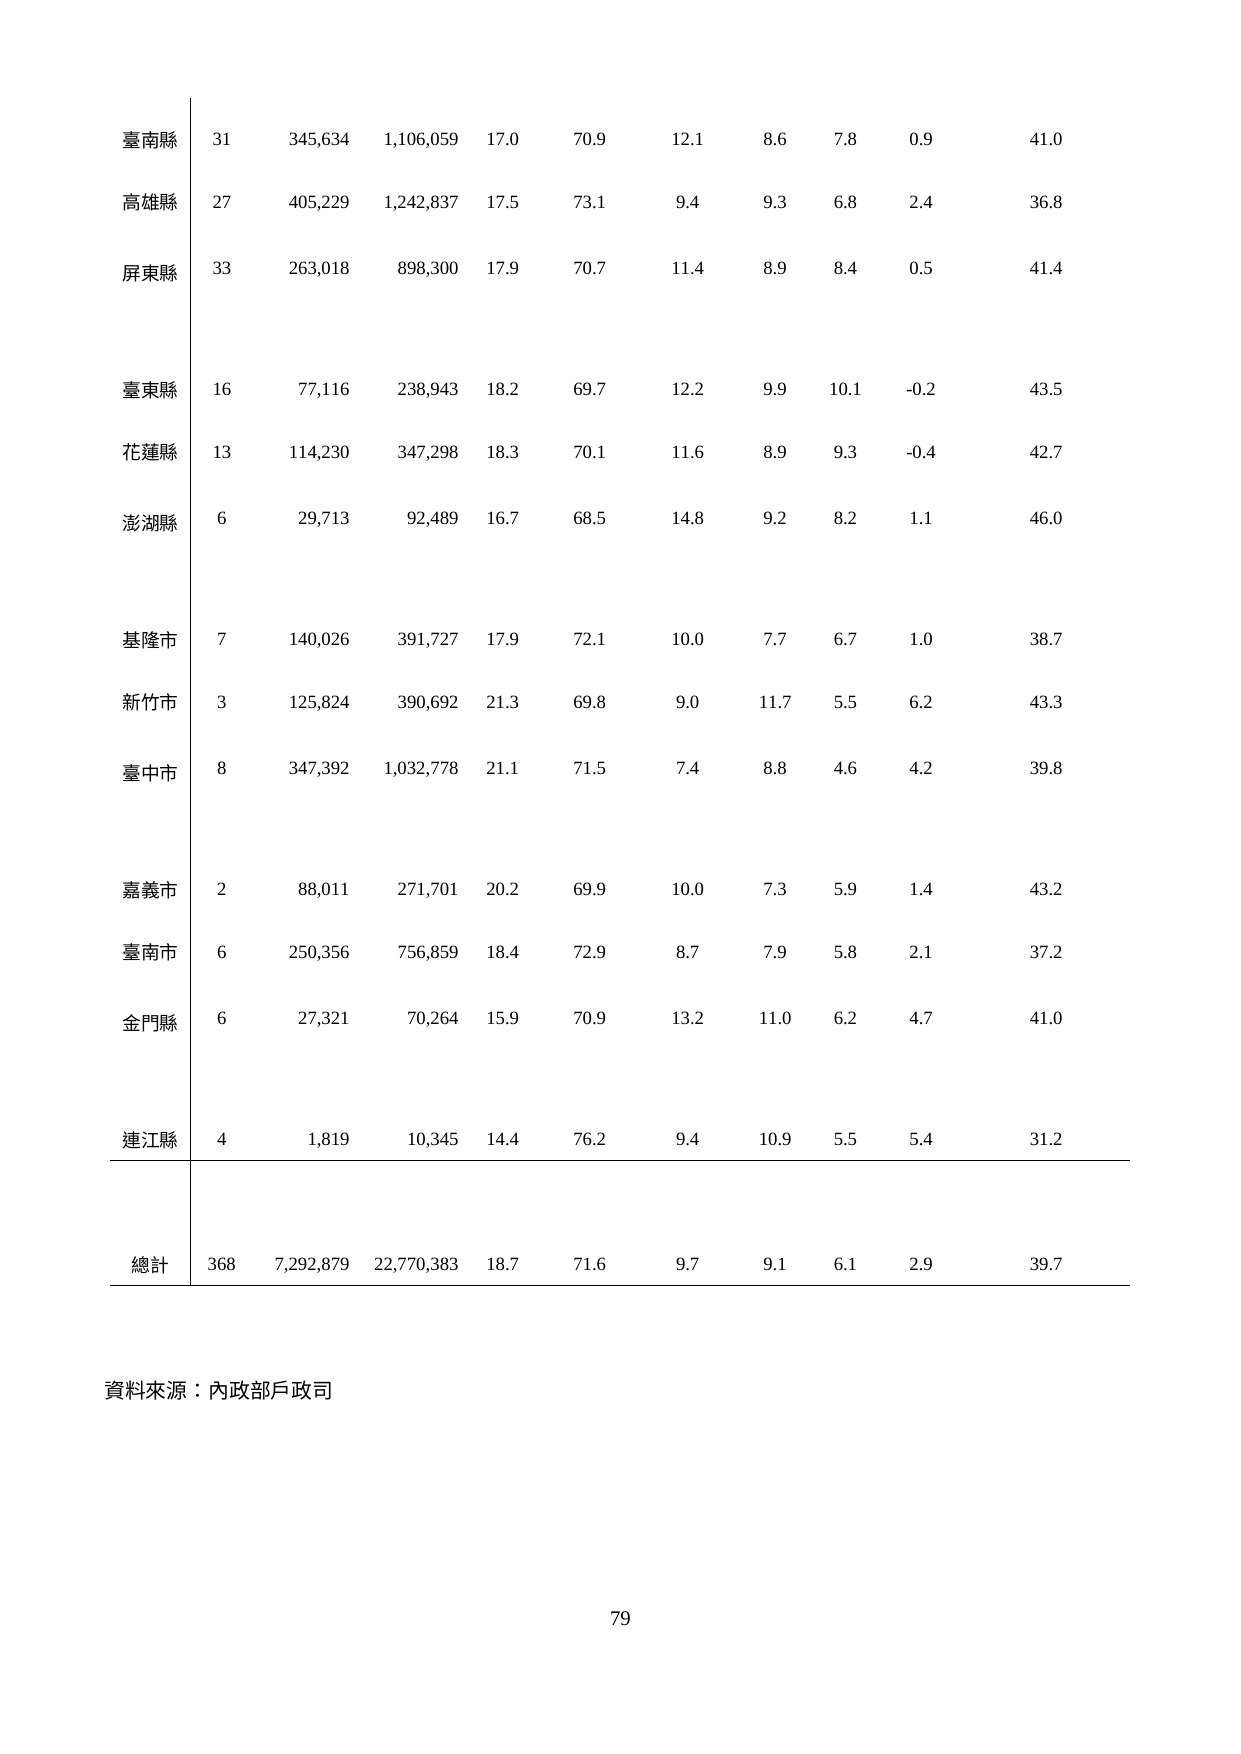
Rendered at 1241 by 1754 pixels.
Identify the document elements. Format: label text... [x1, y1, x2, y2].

table_cell 41.0 [961, 98, 1130, 160]
table_cell 347,298 [352, 410, 461, 472]
table_cell 6.1 [810, 1161, 880, 1285]
table_cell 39.7 [961, 1161, 1130, 1285]
table_cell 金門縣 [110, 973, 190, 1043]
table_cell 9.4 [635, 160, 739, 222]
table_cell 77,116 [253, 293, 352, 410]
table_cell 16.7 [461, 473, 543, 543]
table_cell 9.1 [740, 1161, 810, 1285]
table_cell 8 [191, 723, 253, 793]
table_cell 6.2 [810, 973, 880, 1043]
table_cell 11.4 [635, 223, 739, 293]
table_cell 70.7 [544, 223, 635, 293]
table_cell 70.1 [544, 410, 635, 472]
table_cell 70.9 [544, 973, 635, 1043]
table_cell 6.7 [810, 543, 880, 660]
table_cell 92,489 [352, 473, 461, 543]
table_cell 3 [191, 660, 253, 722]
table_cell 42.7 [961, 410, 1130, 472]
table_cell 9.4 [635, 1043, 739, 1160]
table_cell 6.8 [810, 160, 880, 222]
table_cell 20.2 [461, 793, 543, 910]
table_cell 8.6 [740, 98, 810, 160]
table_cell 9.0 [635, 660, 739, 722]
table_cell 7.8 [810, 98, 880, 160]
table_cell 7.4 [635, 723, 739, 793]
table_cell 69.7 [544, 293, 635, 410]
table_cell 10.1 [810, 293, 880, 410]
table_cell 21.1 [461, 723, 543, 793]
table_cell 17.5 [461, 160, 543, 222]
table_cell 33 [191, 223, 253, 293]
table_cell 2 [191, 793, 253, 910]
table_cell 8.4 [810, 223, 880, 293]
table_cell 17.0 [461, 98, 543, 160]
table_cell 31.2 [961, 1043, 1130, 1160]
table_cell 43.3 [961, 660, 1130, 722]
table_cell 7,292,879 [253, 1161, 352, 1285]
table_cell 37.2 [961, 910, 1130, 972]
table_cell 70.9 [544, 98, 635, 160]
table_cell 屏東縣 [110, 223, 190, 293]
table_cell 10.0 [635, 543, 739, 660]
table_cell 39.8 [961, 723, 1130, 793]
table_cell 345,634 [253, 98, 352, 160]
table_cell 114,230 [253, 410, 352, 472]
table_cell 76.2 [544, 1043, 635, 1160]
table_cell 11.7 [740, 660, 810, 722]
table_cell 9.7 [635, 1161, 739, 1285]
table_cell 1.1 [880, 473, 961, 543]
table_cell 73.1 [544, 160, 635, 222]
table_cell 391,727 [352, 543, 461, 660]
table_cell 連江縣 [110, 1043, 190, 1160]
table_cell 1,032,778 [352, 723, 461, 793]
table_cell 2.4 [880, 160, 961, 222]
table_cell 4.7 [880, 973, 961, 1043]
table_cell 臺南市 [110, 910, 190, 972]
table_cell 14.8 [635, 473, 739, 543]
table_cell 368 [191, 1161, 253, 1285]
table_cell 7.9 [740, 910, 810, 972]
table_cell 11.6 [635, 410, 739, 472]
table_cell 140,026 [253, 543, 352, 660]
table_cell 9.9 [740, 293, 810, 410]
table_cell 70,264 [352, 973, 461, 1043]
table_cell 5.5 [810, 1043, 880, 1160]
table_cell 46.0 [961, 473, 1130, 543]
table_cell 898,300 [352, 223, 461, 293]
table_cell 12.2 [635, 293, 739, 410]
table_cell 43.2 [961, 793, 1130, 910]
table_cell 17.9 [461, 223, 543, 293]
table_cell 13.2 [635, 973, 739, 1043]
table_cell 7.7 [740, 543, 810, 660]
table_cell 1,819 [253, 1043, 352, 1160]
table_cell 271,701 [352, 793, 461, 910]
table_cell 8.2 [810, 473, 880, 543]
table_cell 43.5 [961, 293, 1130, 410]
table_cell 臺中市 [110, 723, 190, 793]
table_cell 4.2 [880, 723, 961, 793]
table_cell 38.7 [961, 543, 1130, 660]
table_cell 13 [191, 410, 253, 472]
table_cell 18.4 [461, 910, 543, 972]
table_cell 7 [191, 543, 253, 660]
table_cell 263,018 [253, 223, 352, 293]
table_cell 18.7 [461, 1161, 543, 1285]
table_cell 390,692 [352, 660, 461, 722]
table_cell 22,770,383 [352, 1161, 461, 1285]
table_cell 29,713 [253, 473, 352, 543]
table_cell 新竹市 [110, 660, 190, 722]
table_cell 36.8 [961, 160, 1130, 222]
table_cell 2.1 [880, 910, 961, 972]
table_cell 10.9 [740, 1043, 810, 1160]
table_cell 41.4 [961, 223, 1130, 293]
table_cell 69.9 [544, 793, 635, 910]
table_cell 31 [191, 98, 253, 160]
table_cell 澎湖縣 [110, 473, 190, 543]
table_cell 250,356 [253, 910, 352, 972]
table_cell -0.4 [880, 410, 961, 472]
table_cell 11.0 [740, 973, 810, 1043]
table_cell 嘉義市 [110, 793, 190, 910]
table_cell 9.2 [740, 473, 810, 543]
table_cell 9.3 [810, 410, 880, 472]
table_cell 756,859 [352, 910, 461, 972]
table_cell 6 [191, 473, 253, 543]
table_cell 14.4 [461, 1043, 543, 1160]
table_cell 27 [191, 160, 253, 222]
table_cell 高雄縣 [110, 160, 190, 222]
table_cell 10.0 [635, 793, 739, 910]
table_cell 5.8 [810, 910, 880, 972]
table_cell 4 [191, 1043, 253, 1160]
table_cell 8.9 [740, 223, 810, 293]
table_cell 5.5 [810, 660, 880, 722]
table_cell 總計 [110, 1161, 190, 1285]
table_cell 0.9 [880, 98, 961, 160]
table_cell 405,229 [253, 160, 352, 222]
table_cell 8.9 [740, 410, 810, 472]
table_cell 臺南縣 [110, 98, 190, 160]
table_cell 18.3 [461, 410, 543, 472]
table_cell 5.9 [810, 793, 880, 910]
table_cell 6.2 [880, 660, 961, 722]
table_cell 27,321 [253, 973, 352, 1043]
table_cell 68.5 [544, 473, 635, 543]
table_cell 69.8 [544, 660, 635, 722]
table_cell 18.2 [461, 293, 543, 410]
table_cell 88,011 [253, 793, 352, 910]
table_cell 6 [191, 910, 253, 972]
table_cell 2.9 [880, 1161, 961, 1285]
table_cell 17.9 [461, 543, 543, 660]
table_cell 125,824 [253, 660, 352, 722]
text 資料來源：內政部戶政司 [73, 1347, 1092, 1410]
table_cell 71.6 [544, 1161, 635, 1285]
table_cell 72.9 [544, 910, 635, 972]
table_cell 5.4 [880, 1043, 961, 1160]
table_cell 15.9 [461, 973, 543, 1043]
table_cell 9.3 [740, 160, 810, 222]
table_cell -0.2 [880, 293, 961, 410]
table_cell 41.0 [961, 973, 1130, 1043]
table_cell 4.6 [810, 723, 880, 793]
table_cell 71.5 [544, 723, 635, 793]
table_cell 1.4 [880, 793, 961, 910]
table_cell 8.7 [635, 910, 739, 972]
table_cell 7.3 [740, 793, 810, 910]
table_cell 238,943 [352, 293, 461, 410]
table_cell 花蓮縣 [110, 410, 190, 472]
table_cell 8.8 [740, 723, 810, 793]
table_cell 1.0 [880, 543, 961, 660]
table_cell 1,106,059 [352, 98, 461, 160]
table_cell 72.1 [544, 543, 635, 660]
table_cell 12.1 [635, 98, 739, 160]
table_cell 基隆市 [110, 543, 190, 660]
table_cell 6 [191, 973, 253, 1043]
table_cell 21.3 [461, 660, 543, 722]
table_cell 10,345 [352, 1043, 461, 1160]
table_cell 347,392 [253, 723, 352, 793]
table_cell 0.5 [880, 223, 961, 293]
table_cell 1,242,837 [352, 160, 461, 222]
table_cell 16 [191, 293, 253, 410]
table_cell 臺東縣 [110, 293, 190, 410]
